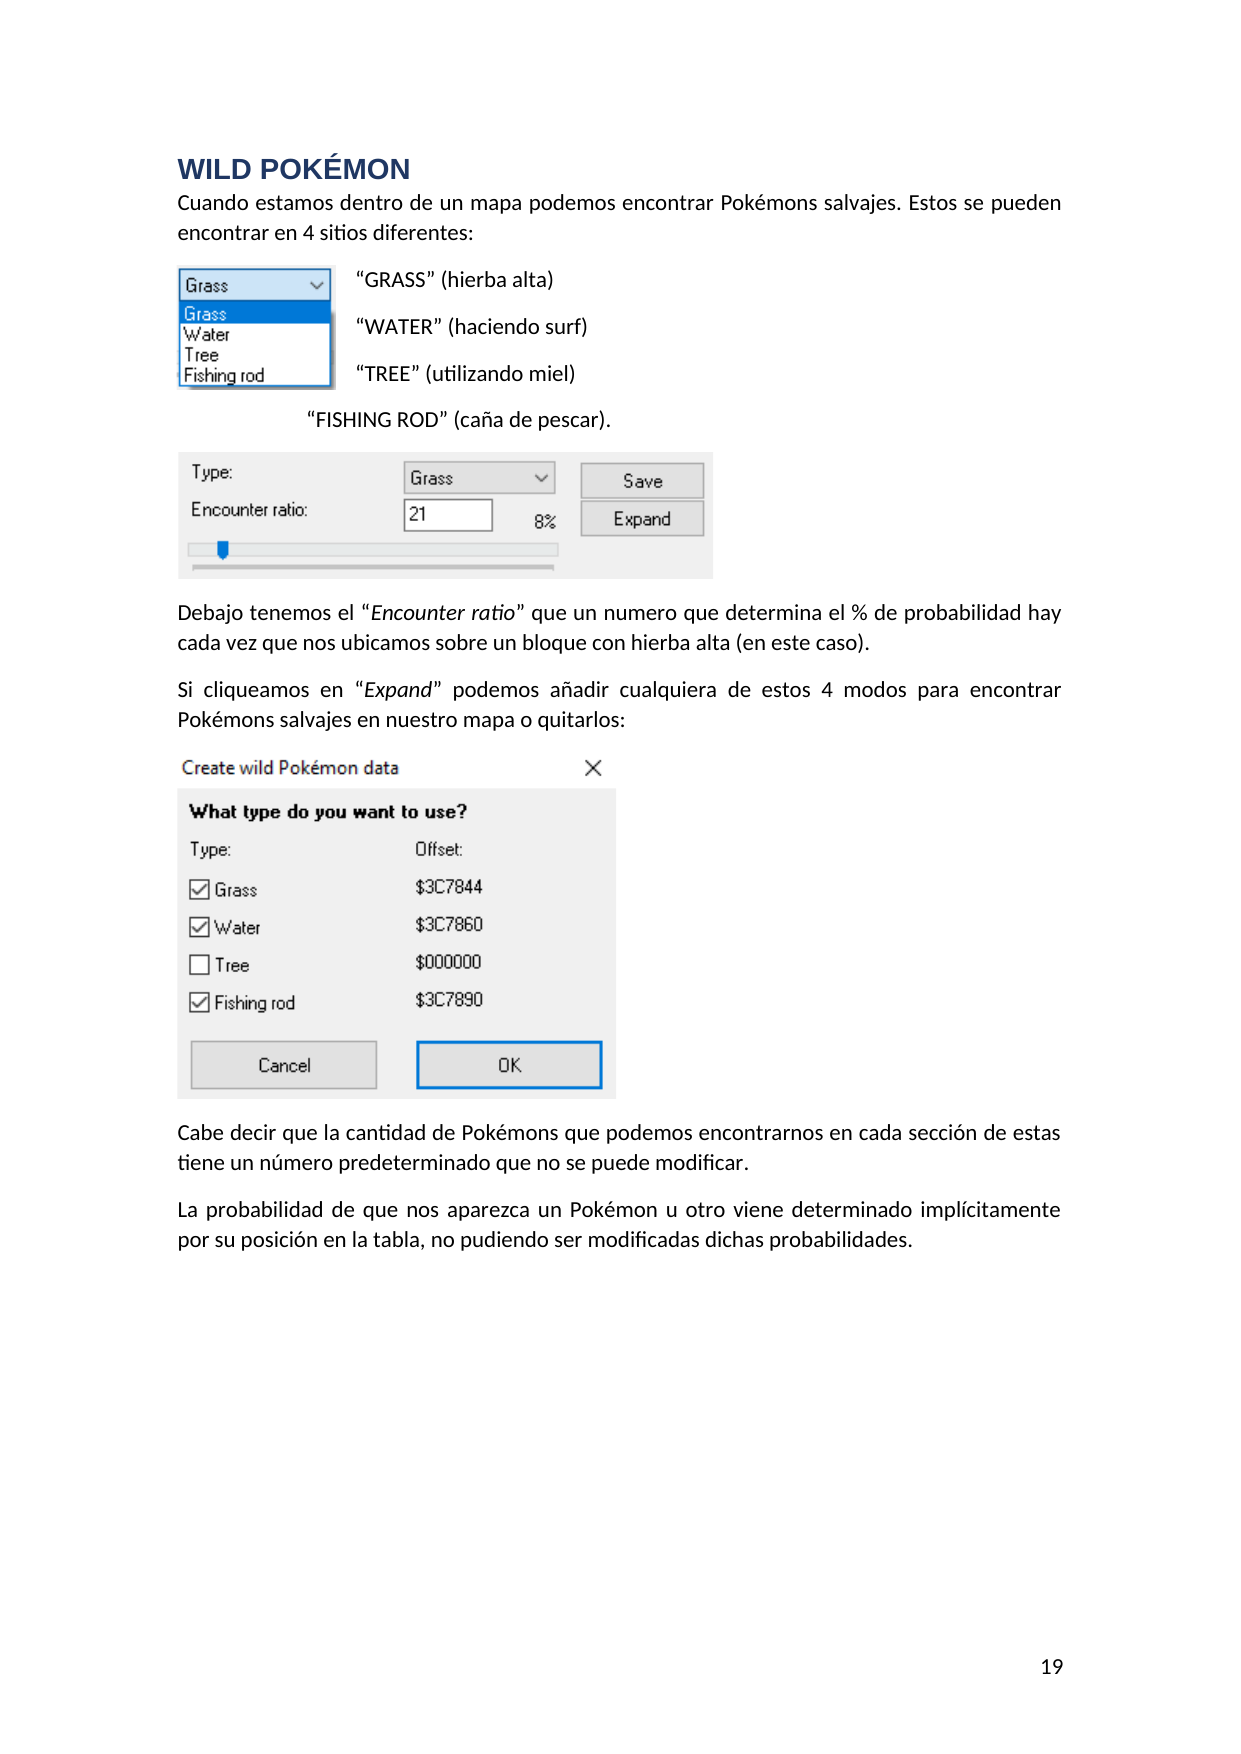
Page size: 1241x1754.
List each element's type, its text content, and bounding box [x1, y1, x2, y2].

text Cabe decir que la cantidad de Pokémons que podemos encontrarnos en cada sección de estas tiene un número predeterminado que no se puede modificar. [177, 1118, 1063, 1176]
text “FISHING ROD” (caña de pescar). [177, 406, 1063, 434]
subtitle WILD POKÉMON [177, 152, 1063, 185]
text Si cliqueamos en “Expand” podemos añadir cualquiera de estos 4 modos para encontrar Pokémons salvajes en nuestro mapa o quitarlos: [177, 675, 1063, 733]
text Cuando estamos dentro de un mapa podemos encontrar Pokémons salvajes. Estos se pueden encontrar en 4 sitios diferentes: [177, 188, 1063, 246]
text “TREE” (utilizando miel) [336, 359, 1063, 387]
text “WATER” (haciendo surf) [336, 312, 1063, 340]
picture [176, 265, 336, 390]
text “GRASS” (hierba alta) [336, 265, 1063, 293]
text La probabilidad de que nos aparezca un Pokémon u otro viene determinado implícitamente por su posición en la tabla, no pudiendo ser modificadas dichas probabilidades. [177, 1195, 1063, 1253]
picture [177, 452, 714, 579]
text Debajo tenemos el “Encounter ratio” que un numero que determina el % de probabilidad hay cada vez que nos ubicamos sobre un bloque con hierba alta (en este caso). [177, 598, 1063, 656]
picture [177, 752, 617, 1099]
